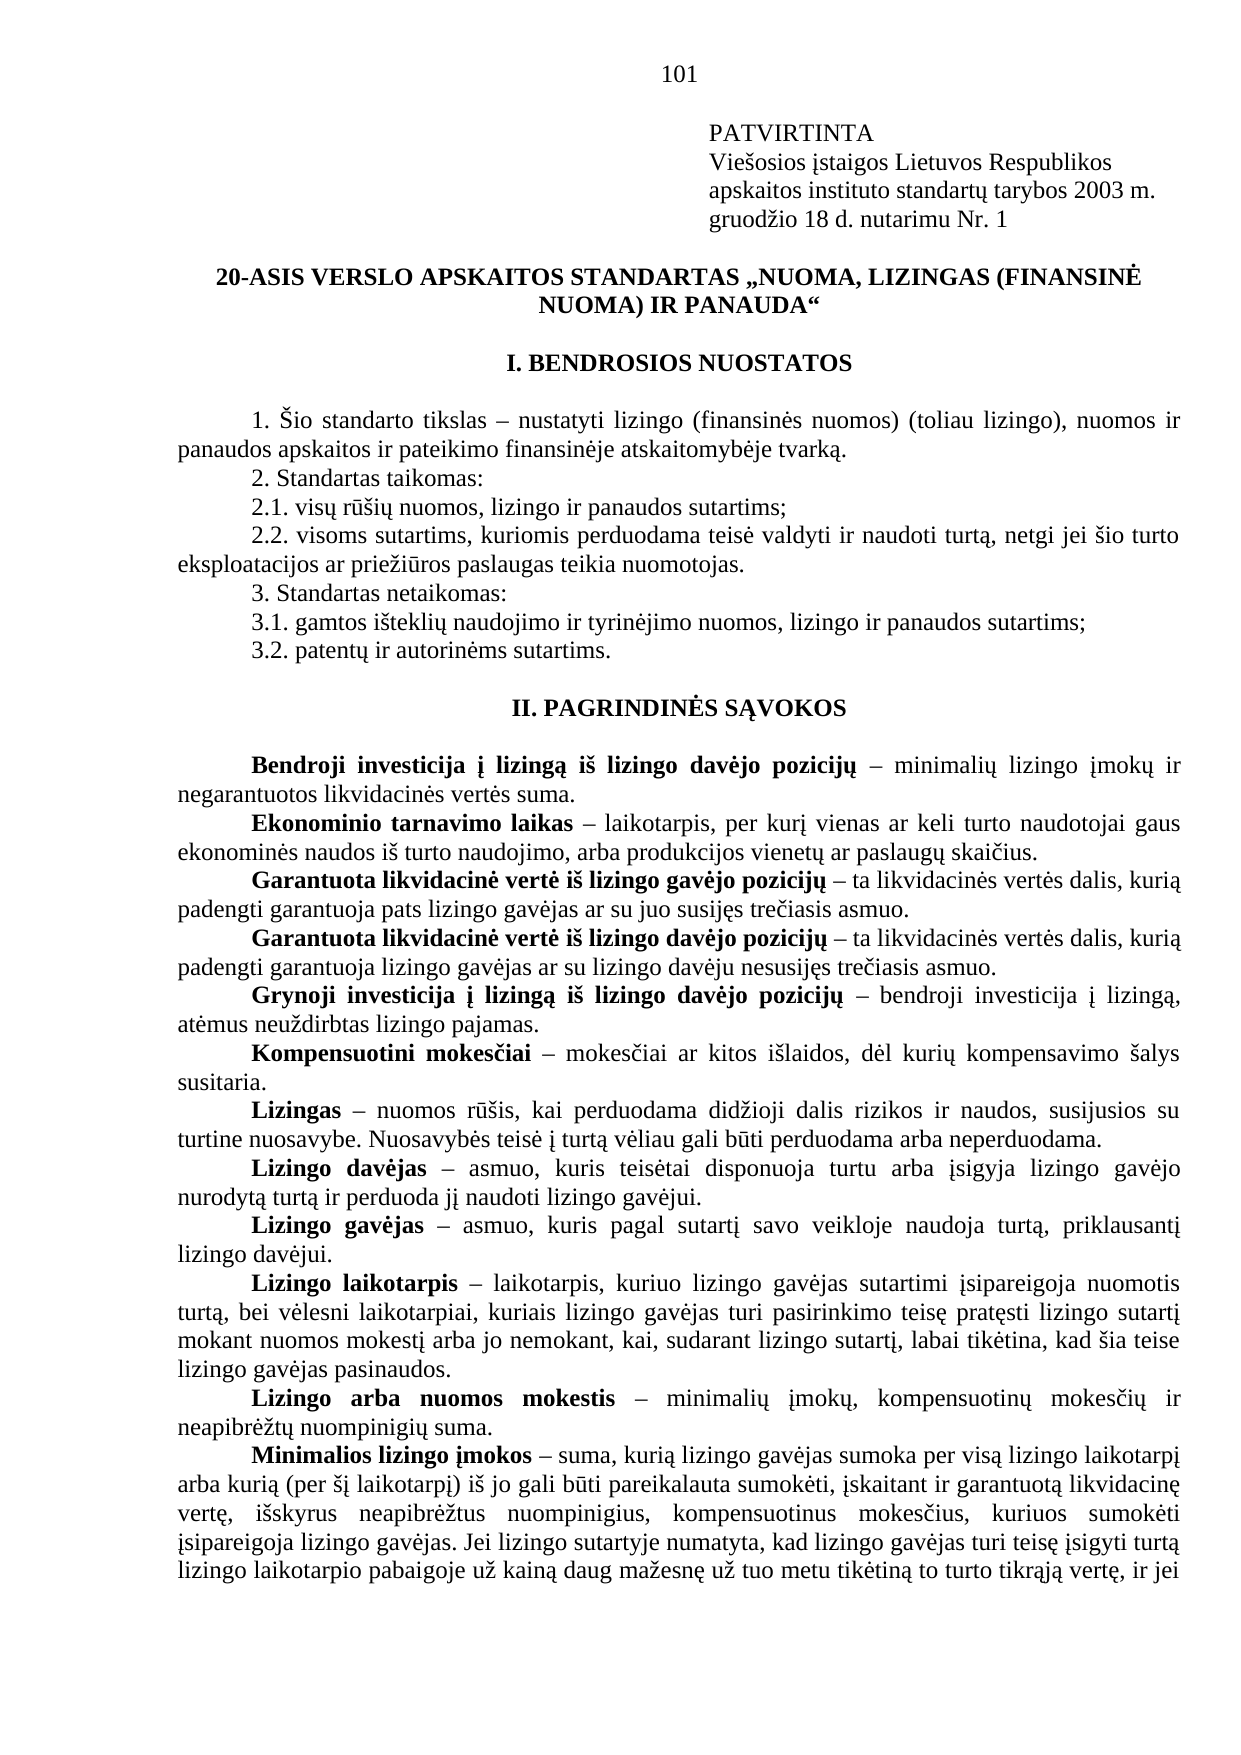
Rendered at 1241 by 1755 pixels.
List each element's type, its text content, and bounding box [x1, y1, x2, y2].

text gruodžio 18 d. nutarimu Nr. 1 [177, 204, 1181, 233]
text I. BENDROSIOS NUOSTATOS [177, 348, 1181, 377]
text 20-ASIS VERSLO APSKAITOS STANDARTAS „NUOMA, LIZINGAS (FINANSINĖ NUOMA) IR PANAUDA“ [177, 262, 1181, 319]
text Kompensuotini mokesčiai – mokesčiai ar kitos išlaidos, dėl kurių kompensavimo šalys susitaria. [177, 1038, 1181, 1096]
text II. PAGRINDINĖS SĄVOKOS [177, 693, 1181, 722]
text Minimalios lizingo įmokos – suma, kurią lizingo gavėjas sumoka per visą lizingo laikotarpį arba kurią (per šį laikotarpį) iš jo gali būti pareikalauta sumokėti, įskaitant ir garantuotą likvidacinę vertę, išskyrus neapibrėžtus nuompinigius, kompensuotinus mokesčius, kuriuos sumokėti įsipareigoja lizingo gavėjas. Jei lizingo sutartyje numatyta, kad lizingo gavėjas turi teisę įsigyti turtą lizingo laikotarpio pabaigoje už kainą daug mažesnę už tuo metu tikėtiną to turto tikrąją vertę, ir jei [177, 1441, 1181, 1584]
text Viešosios įstaigos Lietuvos Respublikos [177, 147, 1181, 176]
text 1. Šio standarto tikslas – nustatyti lizingo (finansinės nuomos) (toliau lizingo), nuomos ir panaudos apskaitos ir pateikimo finansinėje atskaitomybėje tvarką. [177, 406, 1181, 463]
text Bendroji investicija į lizingą iš lizingo davėjo pozicijų – minimalių lizingo įmokų ir negarantuotos likvidacinės vertės suma. [177, 751, 1181, 808]
text PATVIRTINTA [709, 118, 1181, 147]
text Ekonominio tarnavimo laikas – laikotarpis, per kurį vienas ar keli turto naudotojai gaus ekonominės naudos iš turto naudojimo, arba produkcijos vienetų ar paslaugų skaičius. [177, 808, 1181, 866]
text Lizingo gavėjas – asmuo, kuris pagal sutartį savo veikloje naudoja turtą, priklausantį lizingo davėjui. [177, 1211, 1181, 1268]
text Lizingo laikotarpis – laikotarpis, kuriuo lizingo gavėjas sutartimi įsipareigoja nuomotis turtą, bei vėlesni laikotarpiai, kuriais lizingo gavėjas turi pasirinkimo teisę pratęsti lizingo sutartį mokant nuomos mokestį arba jo nemokant, kai, sudarant lizingo sutartį, labai tikėtina, kad šia teise lizingo gavėjas pasinaudos. [177, 1268, 1181, 1383]
text 3.1. gamtos išteklių naudojimo ir tyrinėjimo nuomos, lizingo ir panaudos sutartims; [177, 607, 1181, 636]
text Garantuota likvidacinė vertė iš lizingo gavėjo pozicijų – ta likvidacinės vertės dalis, kurią padengti garantuoja pats lizingo gavėjas ar su juo susijęs trečiasis asmuo. [177, 866, 1181, 923]
text Grynoji investicija į lizingą iš lizingo davėjo pozicijų – bendroji investicija į lizingą, atėmus neuždirbtas lizingo pajamas. [177, 981, 1181, 1038]
text apskaitos instituto standartų tarybos 2003 m. [177, 176, 1181, 204]
text Lizingo arba nuomos mokestis – minimalių įmokų, kompensuotinų mokesčių ir neapibrėžtų nuompinigių suma. [177, 1383, 1181, 1441]
text 2.1. visų rūšių nuomos, lizingo ir panaudos sutartims; [177, 492, 1181, 521]
text Lizingo davėjas – asmuo, kuris teisėtai disponuoja turtu arba įsigyja lizingo gavėjo nurodytą turtą ir perduoda jį naudoti lizingo gavėjui. [177, 1153, 1181, 1211]
text 3.2. patentų ir autorinėms sutartims. [177, 636, 1181, 664]
text Garantuota likvidacinė vertė iš lizingo davėjo pozicijų – ta likvidacinės vertės dalis, kurią padengti garantuoja lizingo gavėjas ar su lizingo davėju nesusijęs trečiasis asmuo. [177, 923, 1181, 981]
text Lizingas – nuomos rūšis, kai perduodama didžioji dalis rizikos ir naudos, susijusios su turtine nuosavybe. Nuosavybės teisė į turtą vėliau gali būti perduodama arba neperduodama. [177, 1096, 1181, 1153]
text 2. Standartas taikomas: [177, 463, 1181, 492]
text 2.2. visoms sutartims, kuriomis perduodama teisė valdyti ir naudoti turtą, netgi jei šio turto eksploatacijos ar priežiūros paslaugas teikia nuomotojas. [177, 521, 1181, 578]
text 3. Standartas netaikomas: [177, 578, 1181, 607]
